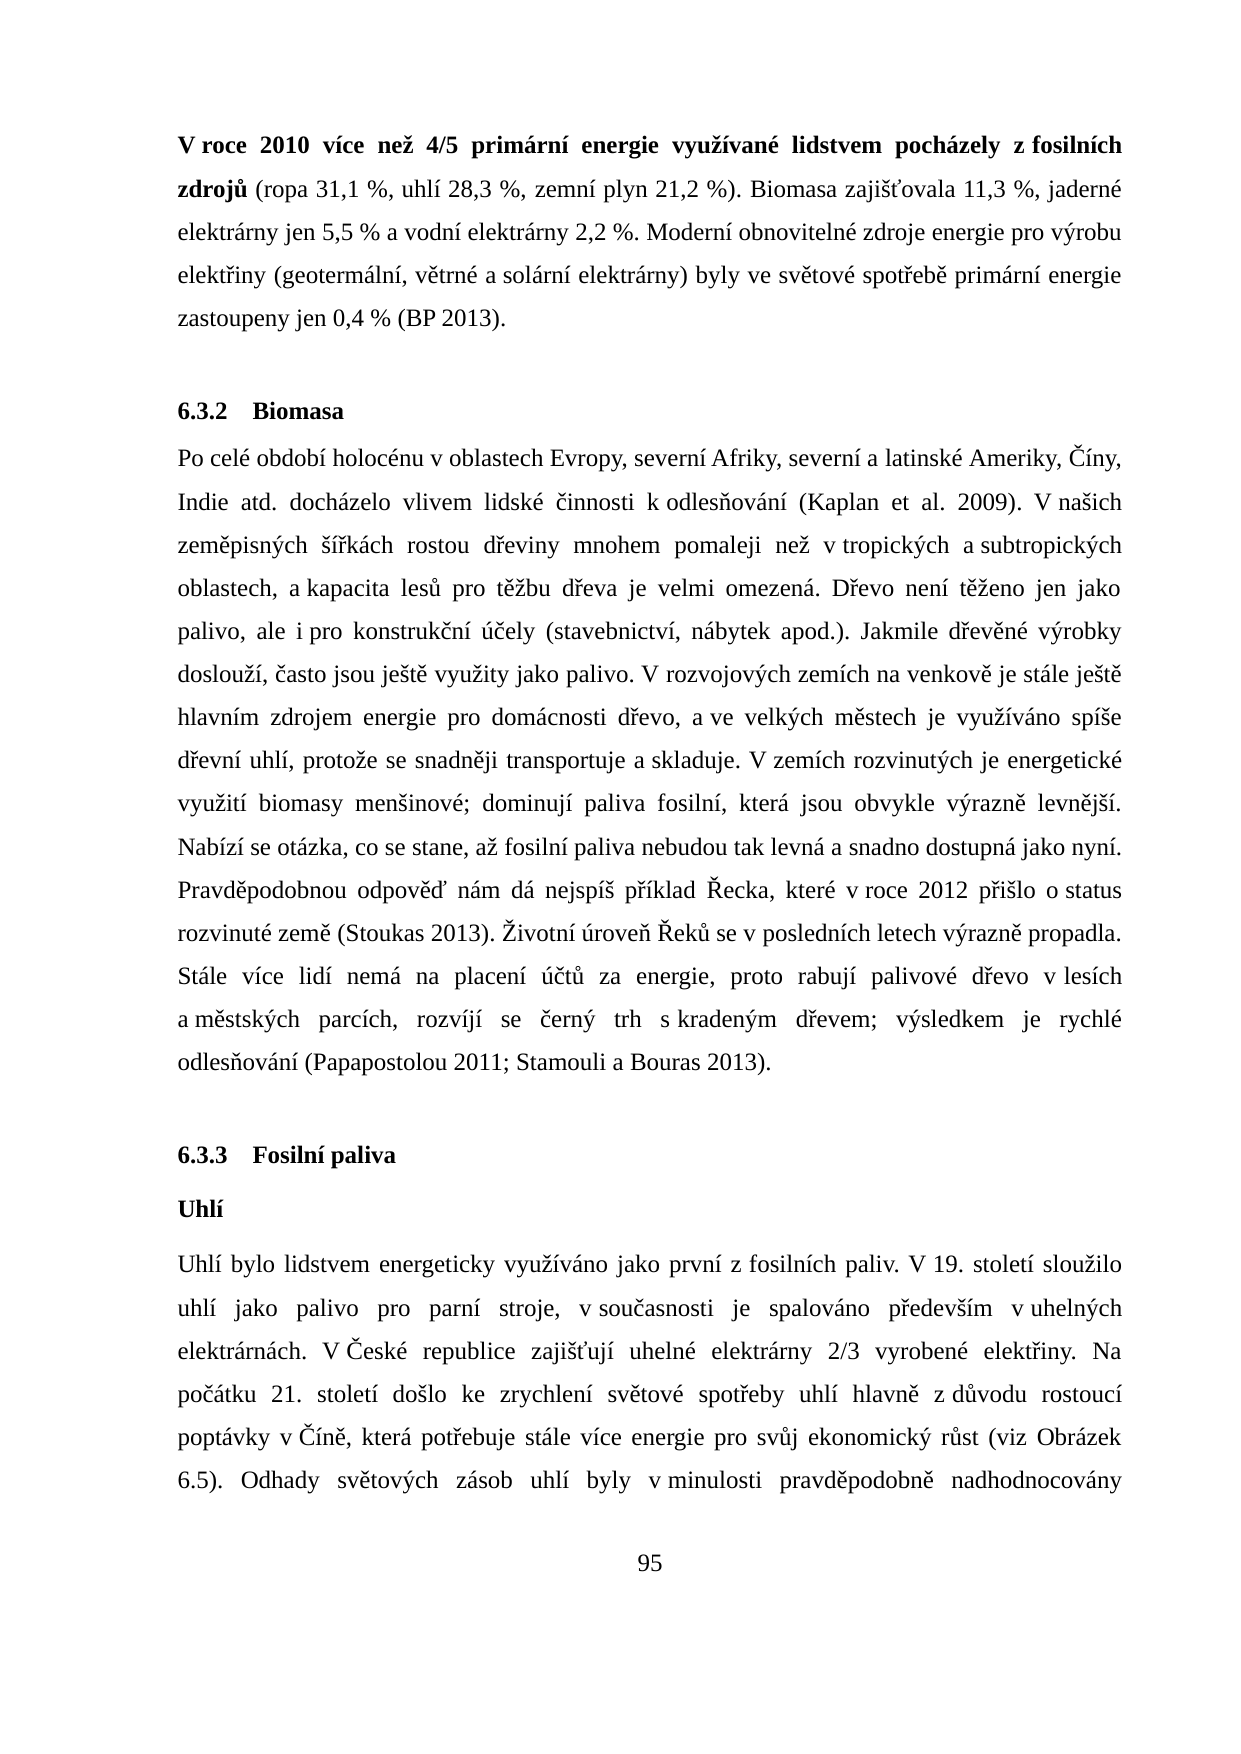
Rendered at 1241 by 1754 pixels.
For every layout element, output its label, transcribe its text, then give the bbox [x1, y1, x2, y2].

text Uhlí bylo lidstvem energeticky využíváno jako první z fosilních paliv. V 19. století sloužilo uhlí jako palivo pro parní stroje, v současnosti je spalováno především v uhelných elektrárnách. V České republice zajišťují uhelné elektrárny 2/3 vyrobené elektřiny. Na počátku 21. století došlo ke zrychlení světové spotřeby uhlí hlavně z důvodu rostoucí poptávky v Číně, která potřebuje stále více energie pro svůj ekonomický růst (viz Obrázek 6.5). Odhady světových zásob uhlí byly v minulosti pravděpodobně nadhodnocovány [177, 1249, 1122, 1494]
text Uhlí [177, 1194, 1122, 1223]
subtitle Biomasa [177, 396, 1122, 425]
text Po celé období holocénu v oblastech Evropy, severní Afriky, severní a latinské Ameriky, Číny, Indie atd. docházelo vlivem lidské činnosti k odlesňování (Kaplan et al. 2009). V našich zeměpisných šířkách rostou dřeviny mnohem pomaleji než v tropických a subtropických oblastech, a kapacita lesů pro těžbu dřeva je velmi omezená. Dřevo není těženo jen jako palivo, ale i pro konstrukční účely (stavebnictví, nábytek apod.). Jakmile dřevěné výrobky doslouží, často jsou ještě využity jako palivo. V rozvojových zemích na venkově je stále ještě hlavním zdrojem energie pro domácnosti dřevo, a ve velkých městech je využíváno spíše dřevní uhlí, protože se snadněji transportuje a skladuje. V zemích rozvinutých je energetické využití biomasy menšinové; dominují paliva fosilní, která jsou obvykle výrazně levnější. Nabízí se otázka, co se stane, až fosilní paliva nebudou tak levná a snadno dostupná jako nyní. Pravděpodobnou odpověď nám dá nejspíš příklad Řecka, které v roce 2012 přišlo o status rozvinuté země (Stoukas 2013). Životní úroveň Řeků se v posledních letech výrazně propadla. Stále více lidí nemá na placení účtů za energie, proto rabují palivové dřevo v lesích a městských parcích, rozvíjí se černý trh s kradeným dřevem; výsledkem je rychlé odlesňování (Papapostolou 2011; Stamouli a Bouras 2013). [177, 443, 1122, 1076]
subtitle Fosilní paliva [177, 1141, 1122, 1169]
text V roce 2010 více než 4/5 primární energie využívané lidstvem pocházely z fosilních zdrojů (ropa 31,1 %, uhlí 28,3 %, zemní plyn 21,2 %). Biomasa zajišťovala 11,3 %, jaderné elektrárny jen 5,5 % a vodní elektrárny 2,2 %. Moderní obnovitelné zdroje energie pro výrobu elektřiny (geotermální, větrné a solární elektrárny) byly ve světové spotřebě primární energie zastoupeny jen 0,4 % (BP 2013). [177, 131, 1122, 332]
